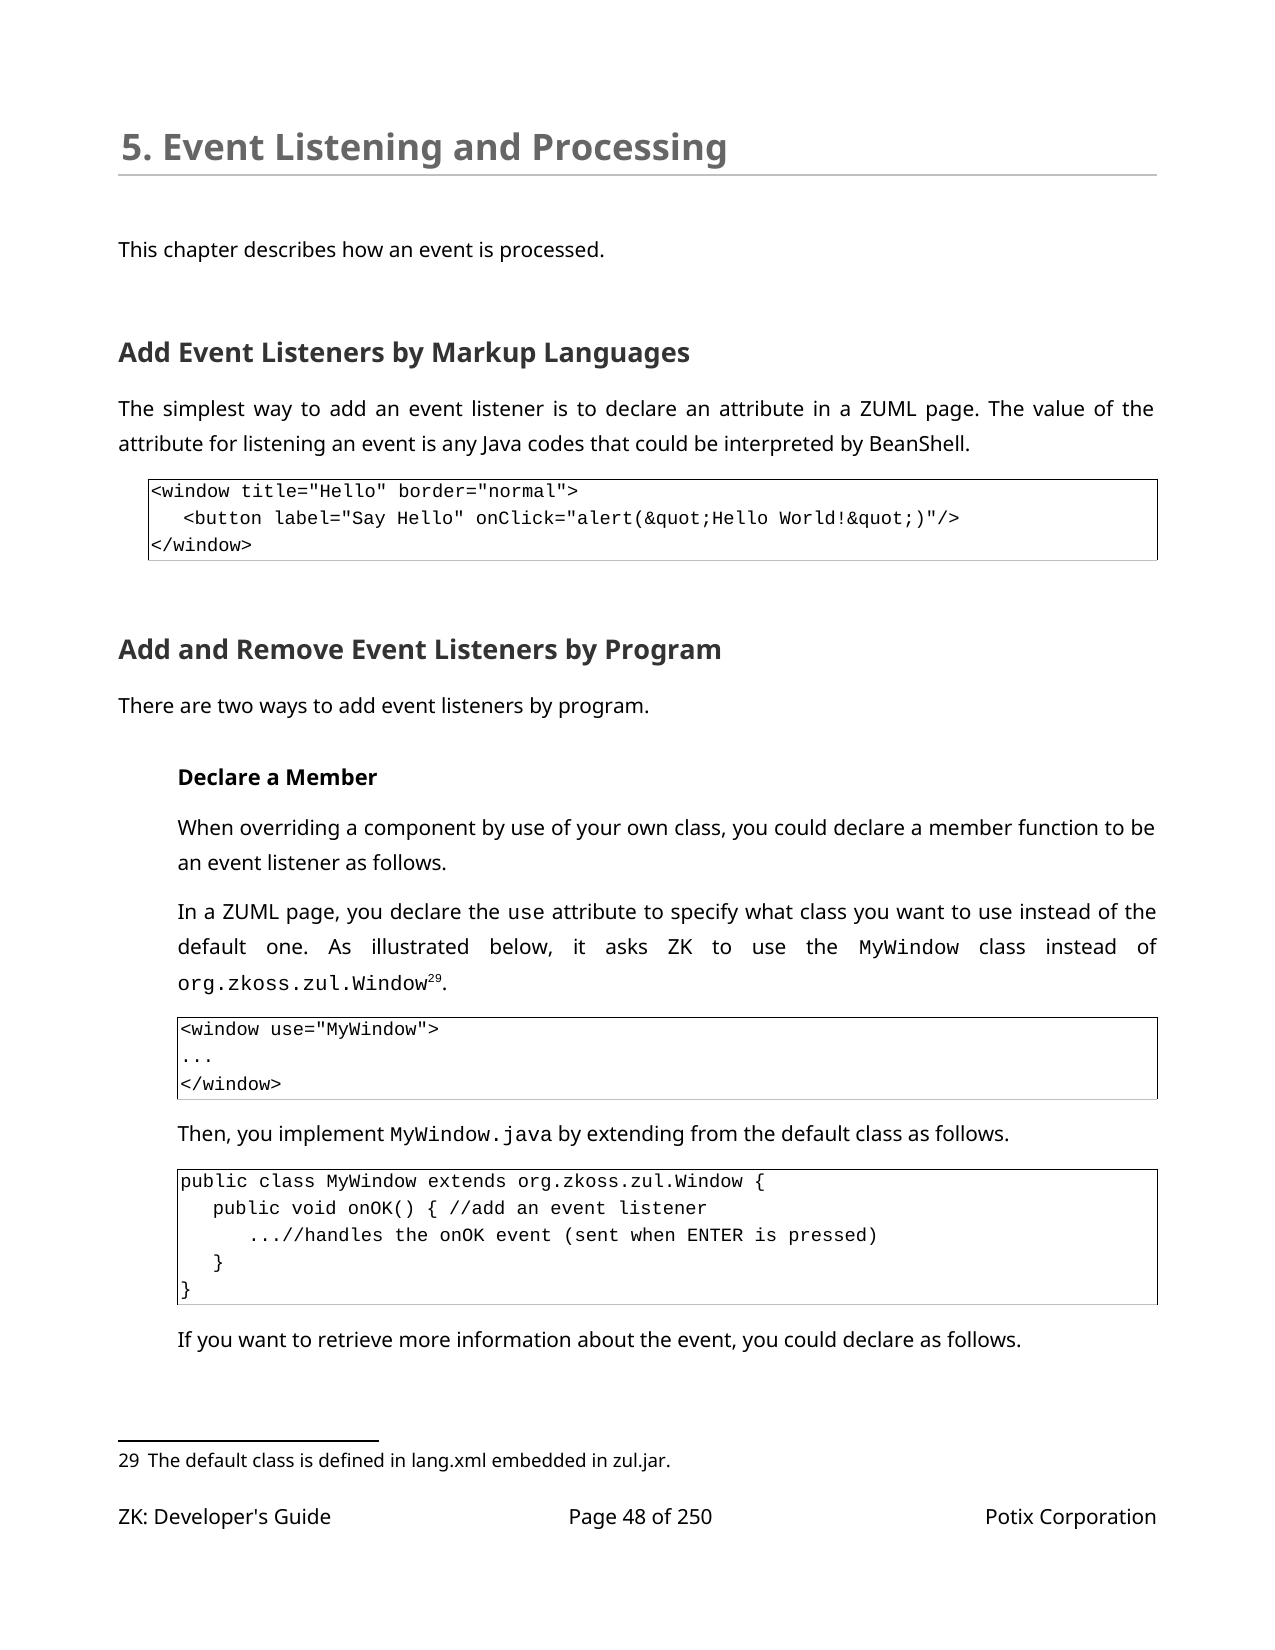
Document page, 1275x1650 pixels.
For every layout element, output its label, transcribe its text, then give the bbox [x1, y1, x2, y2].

subtitle Add Event Listeners by Markup Languages [118, 334, 1157, 371]
subtitle 5. Event Listening and Processing [118, 118, 1157, 174]
text <button label="Say Hello" onClick="alert(&quot;Hello World!&quot;)"/> [149, 506, 1157, 530]
text There are two ways to add event listeners by program. [118, 691, 1157, 719]
text </window> [178, 1071, 1157, 1099]
text </window> [149, 533, 1157, 560]
text public void onOK() { //add an event listener [178, 1196, 1157, 1220]
text The default class is defined in lang.xml embedded in zul.jar. [118, 1447, 1157, 1473]
text ...//handles the onOK event (sent when ENTER is pressed) [178, 1223, 1157, 1247]
text ... [178, 1044, 1157, 1068]
text This chapter describes how an event is processed. [118, 235, 1157, 263]
text Then, you implement MyWindow.java by extending from the default class as follows. [177, 1119, 1157, 1148]
text If you want to retrieve more information about the event, you could declare as follows. [177, 1325, 1157, 1353]
text <window use="MyWindow"> [178, 1018, 1157, 1041]
subtitle Declare a Member [177, 762, 1157, 792]
text } [178, 1277, 1157, 1304]
text In a ZUML page, you declare the use attribute to specify what class you want to use instead of the default one. As illustrated below, it asks ZK to use the MyWindow class instead of org.zkoss.zul.Window. [177, 897, 1157, 996]
text } [178, 1250, 1157, 1274]
text The simplest way to add an event listener is to declare an attribute in a ZUML page. The value of the attribute for listening an event is any Java codes that could be interpreted by BeanShell. [118, 394, 1157, 458]
text <window title="Hello" border="normal"> [149, 480, 1157, 503]
text When overriding a component by use of your own class, you could declare a member function to be an event listener as follows. [177, 813, 1157, 876]
text public class MyWindow extends org.zkoss.zul.Window { [178, 1170, 1157, 1193]
subtitle Add and Remove Event Listeners by Program [118, 631, 1157, 668]
